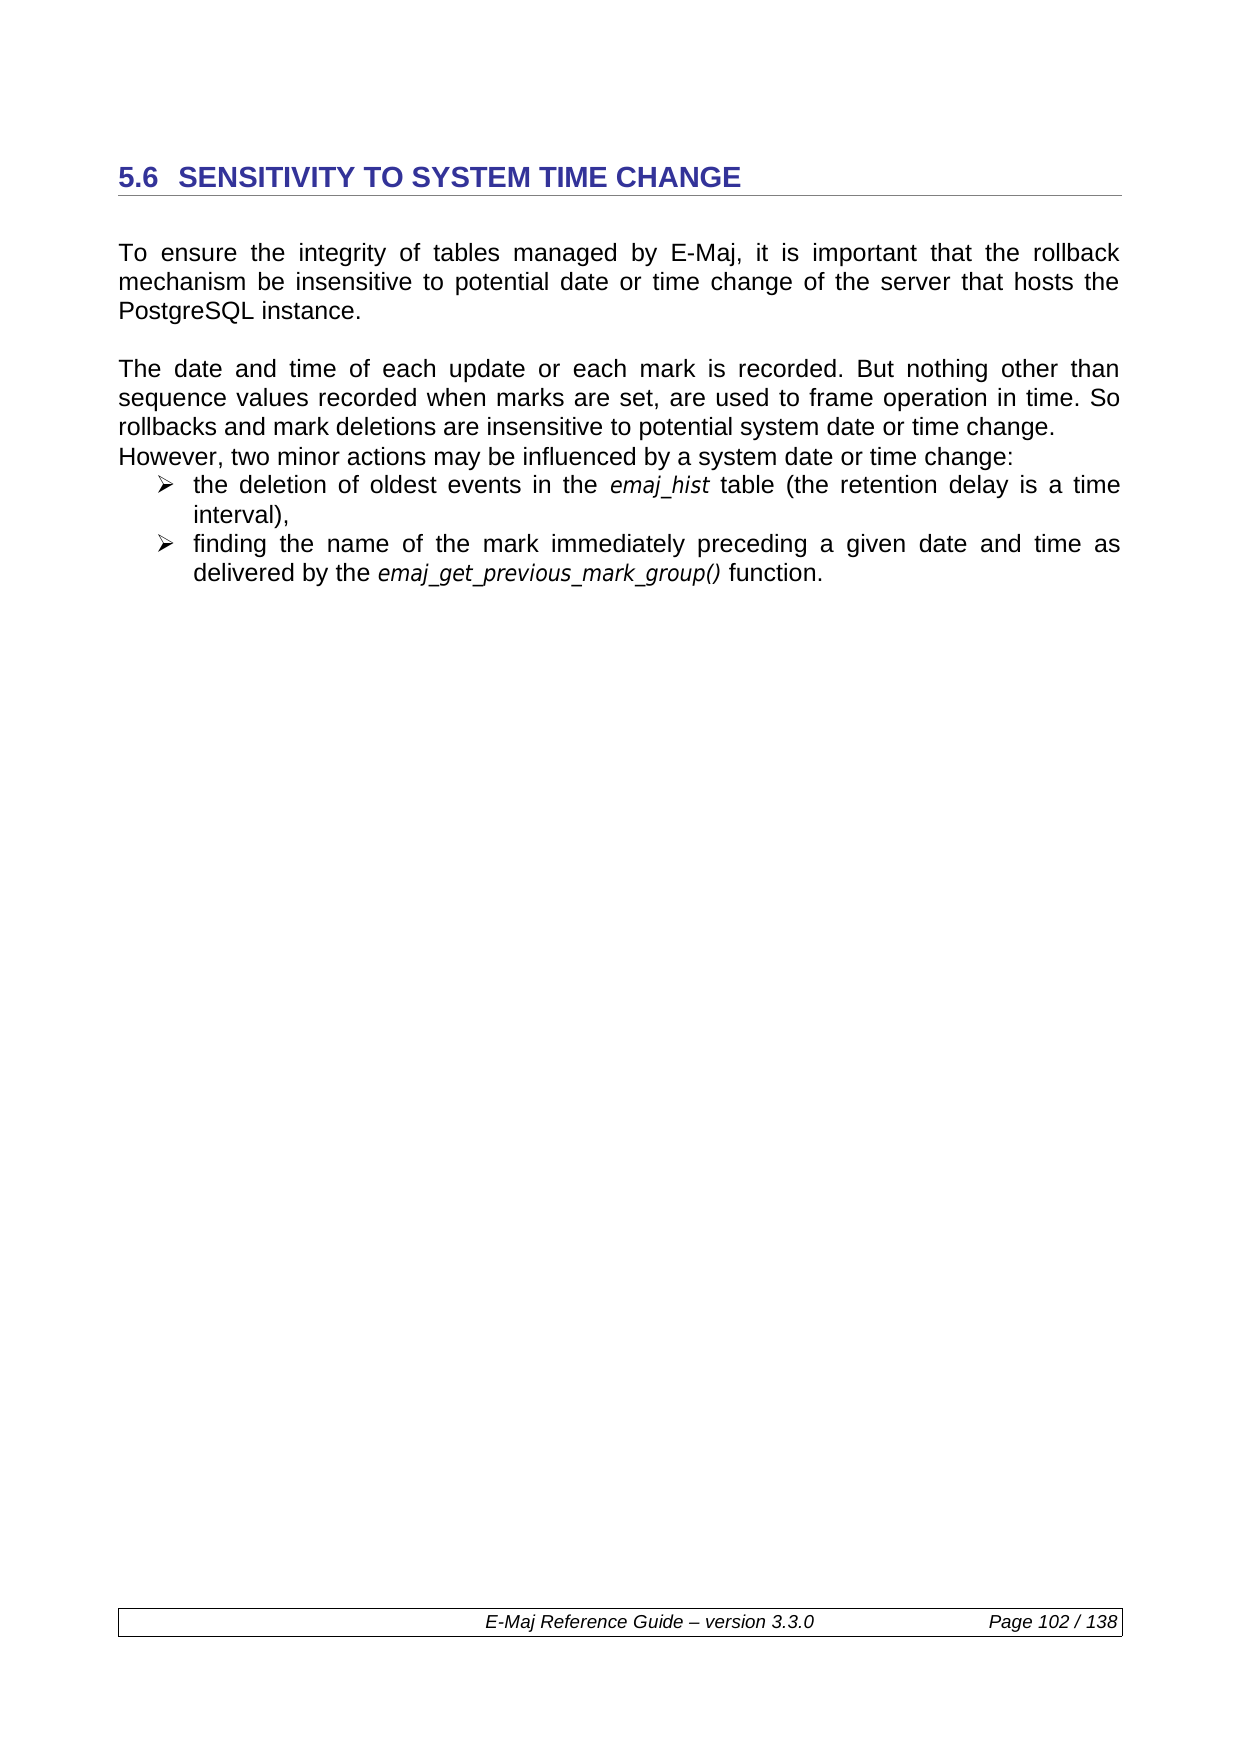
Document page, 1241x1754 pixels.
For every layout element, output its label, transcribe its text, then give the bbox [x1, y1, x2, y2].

subtitle Sensitivity to system time change [118, 160, 1122, 195]
text The date and time of each update or each mark is recorded. But nothing other than sequence values recorded when marks are set, are used to frame operation in time. So rollbacks and mark deletions are insensitive to potential system date or time change. [118, 354, 1122, 441]
text However, two minor actions may be influenced by a system date or time change: [118, 441, 1122, 470]
text To ensure the integrity of tables managed by E-Maj, it is important that the rollback mechanism be insensitive to potential date or time change of the server that hosts the PostgreSQL instance. [118, 238, 1122, 325]
list finding the name of the mark immediately preceding a given date and time as delivered by the emaj_get_previous_mark_group() function. [156, 528, 1122, 587]
list the deletion of oldest events in the emaj_hist table (the retention delay is a time interval), [156, 470, 1122, 528]
